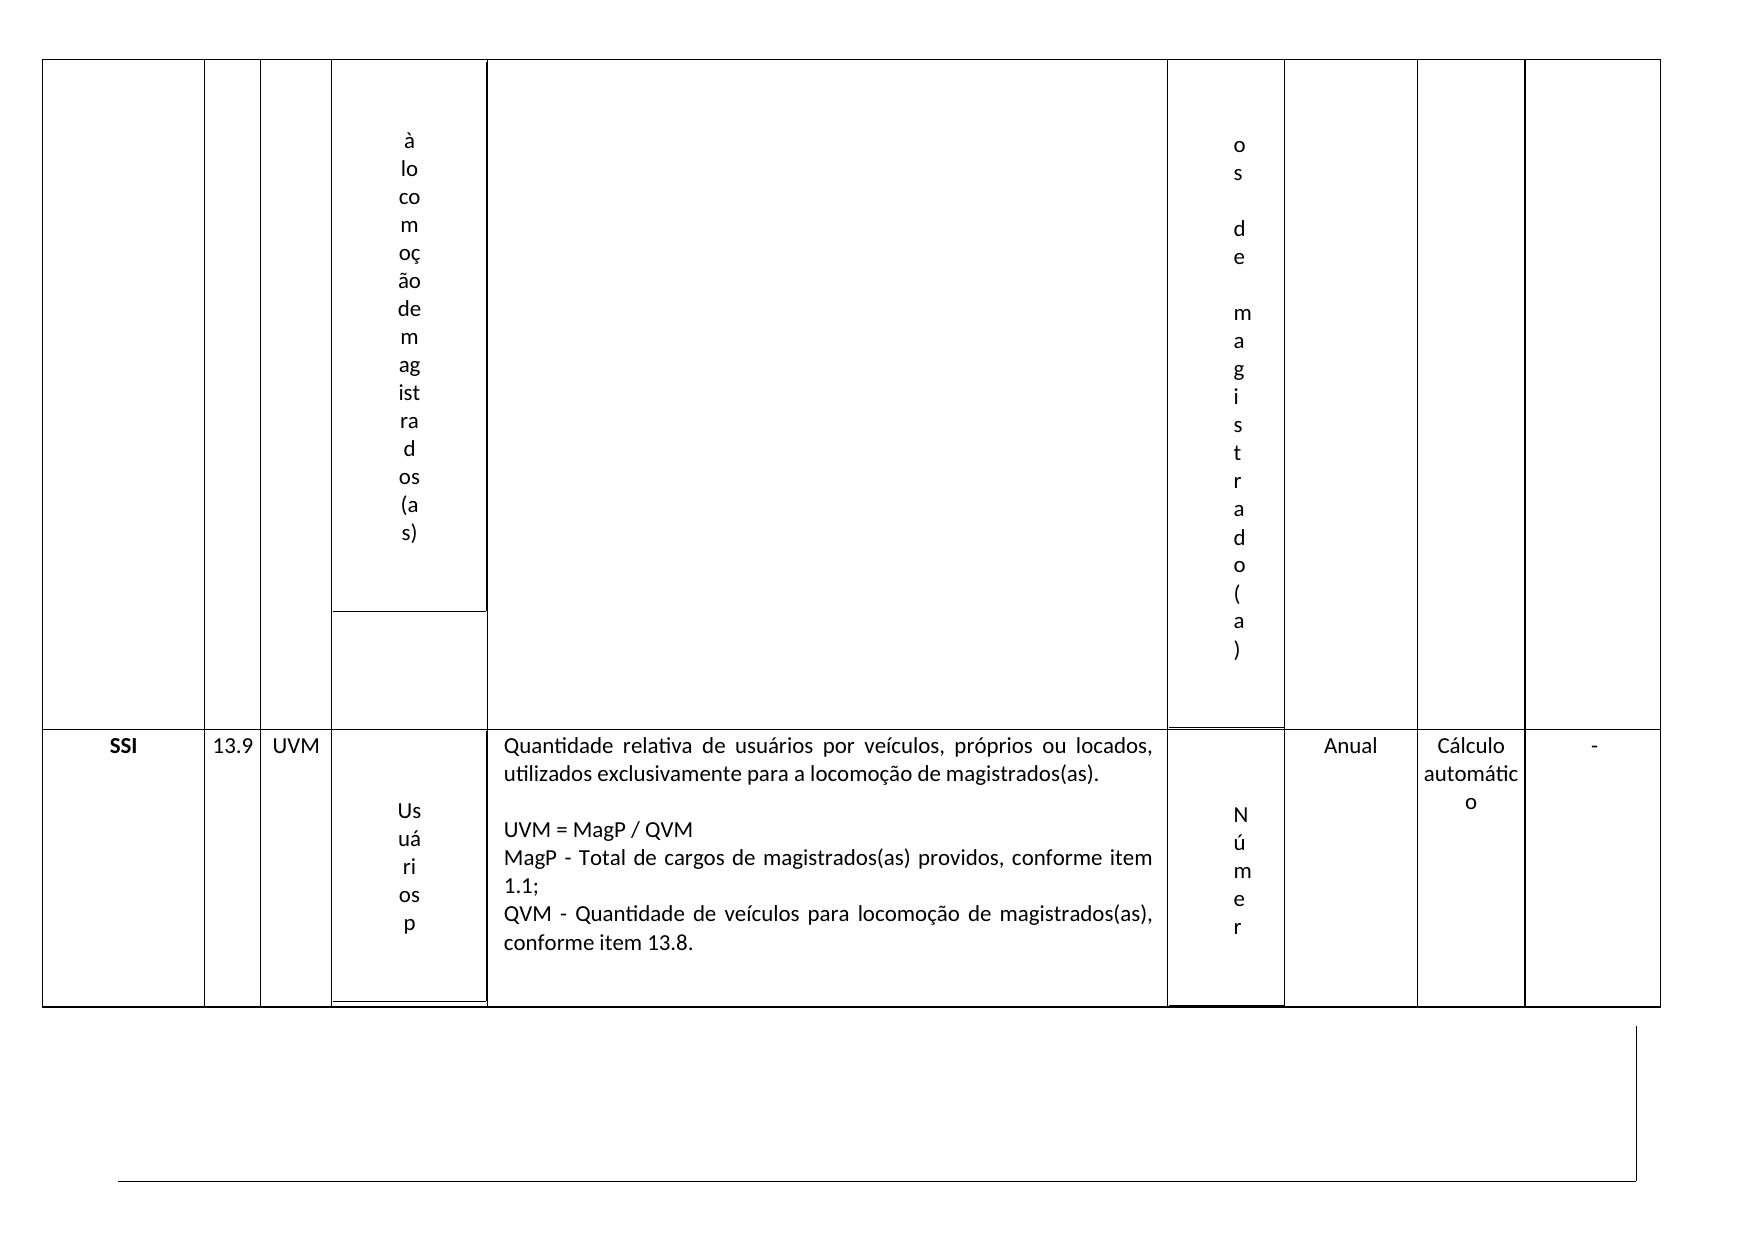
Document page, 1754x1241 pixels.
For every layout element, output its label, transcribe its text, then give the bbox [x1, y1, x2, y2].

table_cell 13.9 [205, 730, 260, 1006]
table_cell [261, 60, 331, 729]
table_cell Usuários p [332, 730, 487, 1006]
table_cell Quantidade relativa de usuários por veículos, próprios ou locados, utilizados exclusivamente para a locomoção de magistrados(as). UVM = MagP / QVM MagP - Total de cargos de magistrados(as) providos, conforme item 1.1; QVM - Quantidade de veículos para locomoção de magistrados(as), conforme item 13.8. [488, 730, 1167, 1006]
table_cell [1526, 60, 1660, 729]
table_cell [1418, 60, 1524, 729]
table_cell à locomoção de magistrados(as) [332, 60, 487, 729]
table_cell [1285, 60, 1417, 729]
table_cell [488, 60, 1167, 729]
table_cell os de magistrado(a) [1168, 60, 1284, 729]
table_cell - [1526, 730, 1660, 1006]
table_cell Cálculo automático [1418, 730, 1524, 1006]
table_cell Númer [1168, 730, 1284, 1006]
table_cell [43, 60, 204, 729]
table_cell Anual [1285, 730, 1417, 1006]
table_cell SSI [43, 730, 204, 1006]
table_cell UVM [261, 730, 331, 1006]
table_cell [205, 60, 260, 729]
